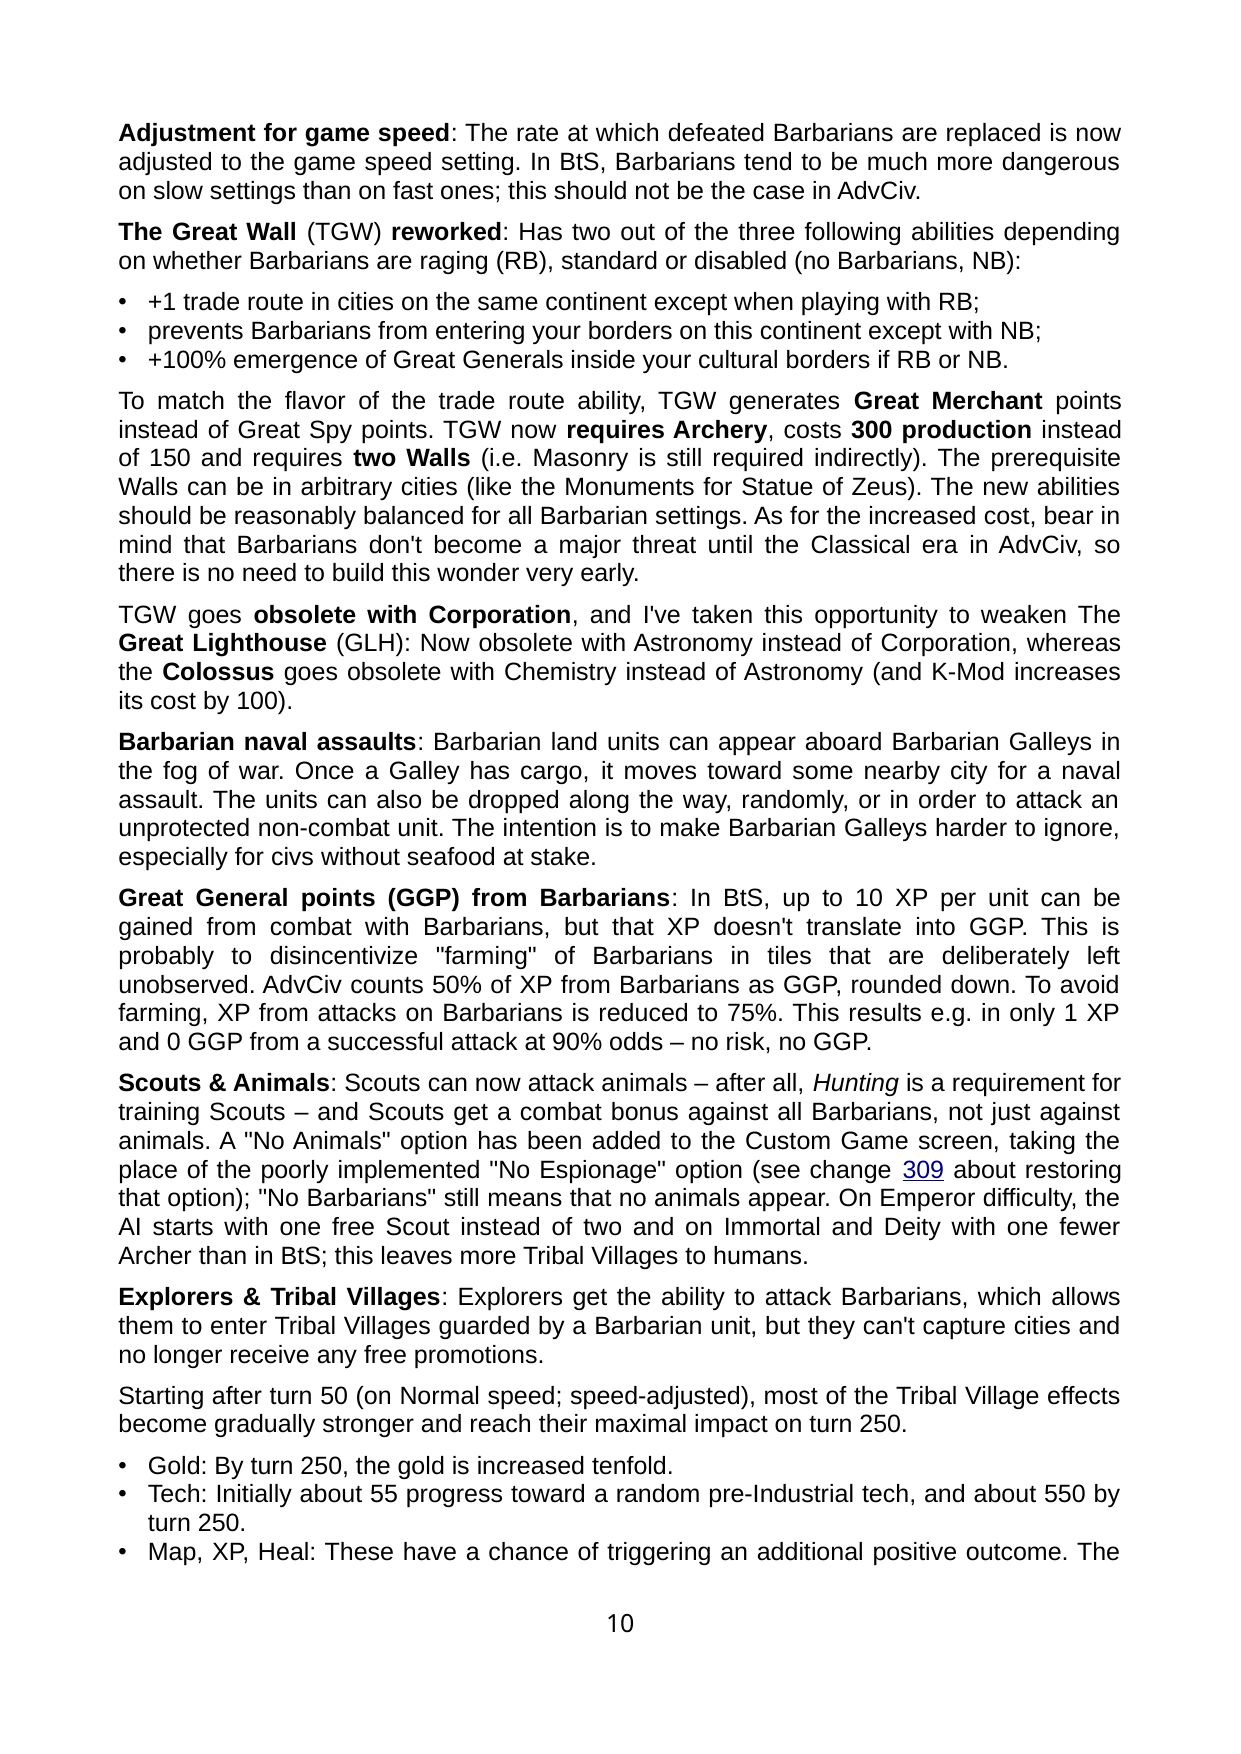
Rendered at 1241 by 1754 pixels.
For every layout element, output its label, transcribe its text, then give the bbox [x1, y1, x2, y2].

text Scouts & Animals: Scouts can now attack animals – after all, Hunting is a requirement for training Scouts – and Scouts get a combat bonus against all Barbarians, not just against animals. A "No Animals" option has been added to the Custom Game screen, taking the place of the poorly implemented "No Espionage" option (see change 309 about restoring that option); "No Barbarians" still means that no animals appear. On Emperor difficulty, the AI starts with one free Scout instead of two and on Immortal and Deity with one fewer Archer than in BtS; this leaves more Tribal Villages to humans. [118, 1068, 1122, 1269]
text TGW goes obsolete with Corporation, and I've taken this opportunity to weaken The Great Lighthouse (GLH): Now obsolete with Astronomy instead of Corporation, whereas the Colossus goes obsolete with Chemistry instead of Astronomy (and K-Mod increases its cost by 100). [118, 600, 1122, 715]
list Gold: By turn 250, the gold is increased tenfold. [118, 1451, 1122, 1479]
list +1 trade route in cities on the same continent except when playing with RB; [118, 287, 1122, 316]
text Barbarian naval assaults: Barbarian land units can appear aboard Barbarian Galleys in the fog of war. Once a Galley has cargo, it moves toward some nearby city for a naval assault. The units can also be dropped along the way, randomly, or in order to attack an unprotected non-combat unit. The intention is to make Barbarian Galleys harder to ignore, especially for civs without seafood at stake. [118, 727, 1122, 871]
list prevents Barbarians from entering your borders on this continent except with NB; [118, 316, 1122, 344]
text The Great Wall (TGW) reworked: Has two out of the three following abilities depending on whether Barbarians are raging (RB), standard or disabled (no Barbarians, NB): [118, 217, 1122, 274]
text Explorers & Tribal Villages: Explorers get the ability to attack Barbarians, which allows them to enter Tribal Villages guarded by a Barbarian unit, but they can't capture cities and no longer receive any free promotions. [118, 1282, 1122, 1368]
list Tech: Initially about 55 progress toward a random pre-Industrial tech, and about 550 by turn 250. [118, 1479, 1122, 1537]
text To match the flavor of the trade route ability, TGW generates Great Merchant points instead of Great Spy points. TGW now requires Archery, costs 300 production instead of 150 and requires two Walls (i.e. Masonry is still required indirectly). The prerequisite Walls can be in arbitrary cities (like the Monuments for Statue of Zeus). The new abilities should be reasonably balanced for all Barbarian settings. As for the increased cost, bear in mind that Barbarians don't become a major threat until the Classical era in AdvCiv, so there is no need to build this wonder very early. [118, 386, 1122, 587]
list Map, XP, Heal: These have a chance of triggering an additional positive outcome. The [118, 1537, 1122, 1566]
text Great General points (GGP) from Barbarians: In BtS, up to 10 XP per unit can be gained from combat with Barbarians, but that XP doesn't translate into GGP. This is probably to disincentivize "farming" of Barbarians in tiles that are deliberately left unobserved. AdvCiv counts 50% of XP from Barbarians as GGP, rounded down. To avoid farming, XP from attacks on Barbarians is reduced to 75%. This results e.g. in only 1 XP and 0 GGP from a successful attack at 90% odds – no risk, no GGP. [118, 883, 1122, 1056]
list +100% emergence of Great Generals inside your cultural borders if RB or NB. [118, 344, 1122, 373]
text Adjustment for game speed: The rate at which defeated Barbarians are replaced is now adjusted to the game speed setting. In BtS, Barbarians tend to be much more dangerous on slow settings than on fast ones; this should not be the case in AdvCiv. [118, 118, 1122, 204]
text Starting after turn 50 (on Normal speed; speed-adjusted), most of the Tribal Village effects become gradually stronger and reach their maximal impact on turn 250. [118, 1381, 1122, 1438]
